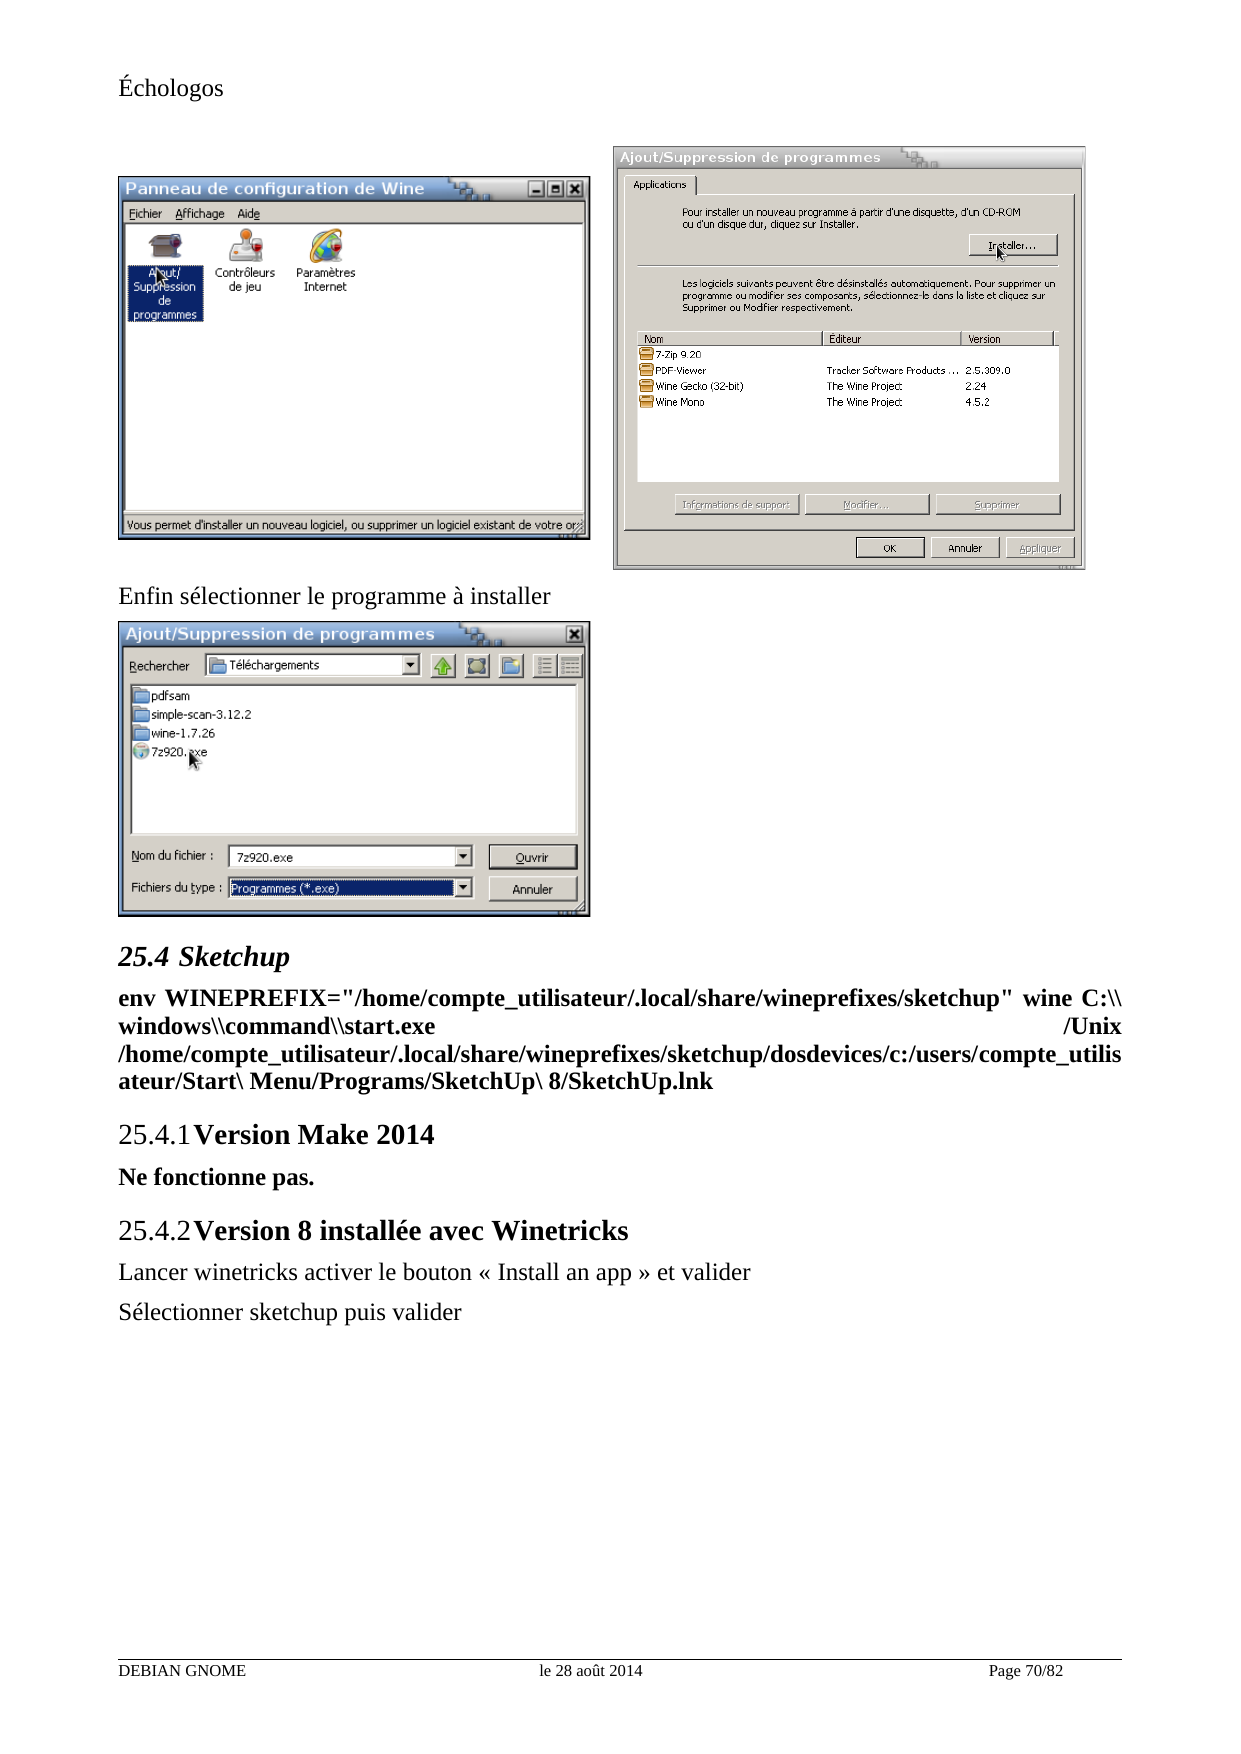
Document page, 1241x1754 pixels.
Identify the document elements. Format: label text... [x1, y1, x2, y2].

picture [118, 176, 591, 540]
text Ne fonctionne pas. [118, 1163, 1122, 1191]
picture [118, 621, 591, 917]
picture [613, 146, 1086, 570]
subtitle Version 8 installée avec Winetricks [118, 1214, 1122, 1246]
subtitle Version Make 2014 [118, 1119, 1122, 1151]
subtitle Sketchup [118, 940, 1122, 972]
text Sélectionner sketchup puis valider [118, 1298, 1122, 1325]
text env WINEPREFIX="/home/compte_utilisateur/.local/share/wineprefixes/sketchup" wine C:\\windows\\command\\start.exe /Unix /home/compte_utilisateur/.local/share/wineprefixes/sketchup/dosdevices/c:/users/compte_utilisateur/Start\ Menu/Programs/SketchUp\ 8/SketchUp.lnk [118, 984, 1122, 1095]
text Lancer winetricks activer le bouton « Install an app » et valider [118, 1258, 1122, 1286]
text Enfin sélectionner le programme à installer [118, 582, 1122, 609]
